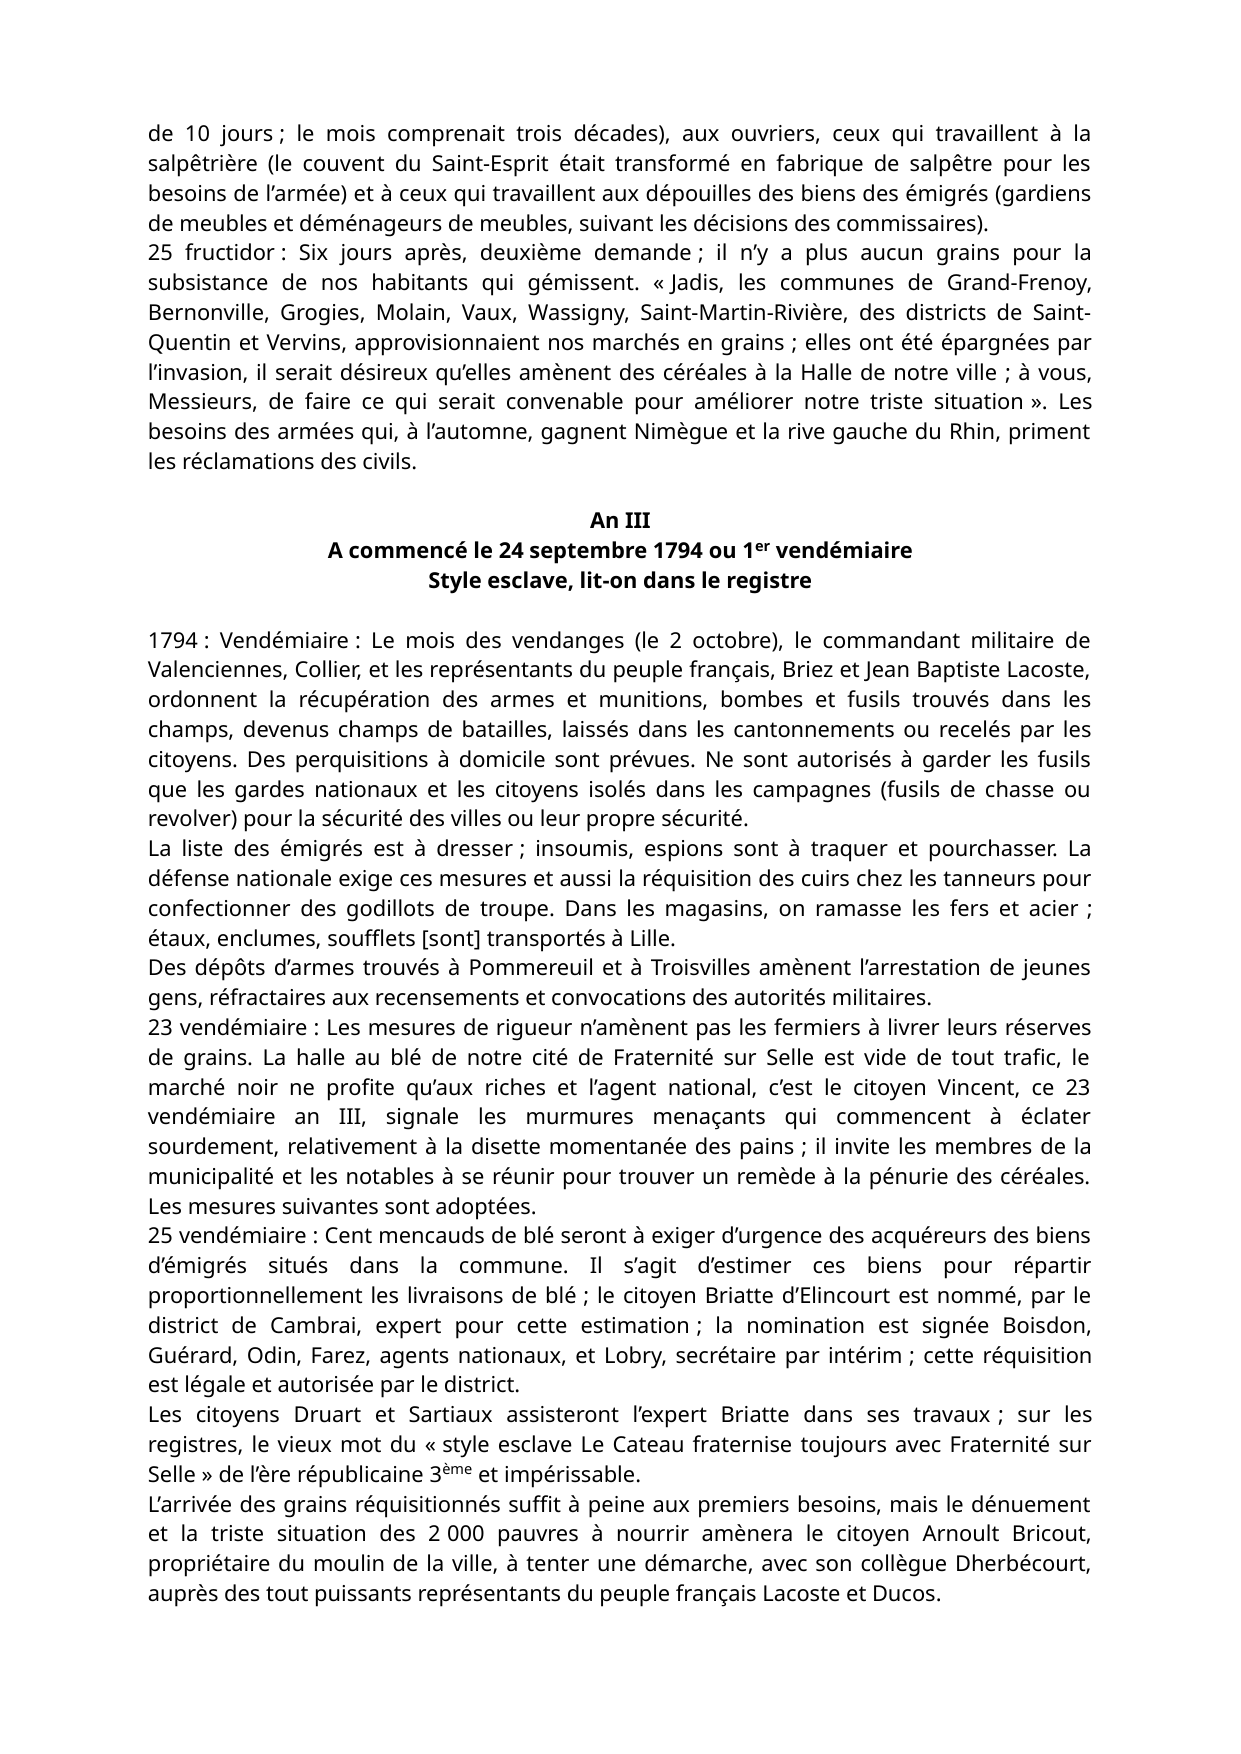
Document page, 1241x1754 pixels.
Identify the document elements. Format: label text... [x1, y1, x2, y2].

text Des dépôts d’armes trouvés à Pommereuil et à Troisvilles amènent l’arrestation de jeunes gens, réfractaires aux recensements et convocations des autorités militaires. [148, 952, 1092, 1012]
text An III [148, 505, 1092, 535]
text 23 vendémiaire : Les mesures de rigueur n’amènent pas les fermiers à livrer leurs réserves de grains. La halle au blé de notre cité de Fraternité sur Selle est vide de tout trafic, le marché noir ne profite qu’aux riches et l’agent national, c’est le citoyen Vincent, ce 23 vendémiaire an III, signale les murmures menaçants qui commencent à éclater sourdement, relativement à la disette momentanée des pains ; il invite les membres de la municipalité et les notables à se réunir pour trouver un remède à la pénurie des céréales. Les mesures suivantes sont adoptées. [148, 1012, 1092, 1220]
text L’arrivée des grains réquisitionnés suffit à peine aux premiers besoins, mais le dénuement et la triste situation des 2 000 pauvres à nourrir amènera le citoyen Arnoult Bricout, propriétaire du moulin de la ville, à tenter une démarche, avec son collègue Dherbécourt, auprès des tout puissants représentants du peuple français Lacoste et Ducos. [148, 1488, 1092, 1608]
text 1794 : Vendémiaire : Le mois des vendanges (le 2 octobre), le commandant militaire de Valenciennes, Collier, et les représentants du peuple français, Briez et Jean Baptiste Lacoste, ordonnent la récupération des armes et munitions, bombes et fusils trouvés dans les champs, devenus champs de batailles, laissés dans les cantonnements ou recelés par les citoyens. Des perquisitions à domicile sont prévues. Ne sont autorisés à garder les fusils que les gardes nationaux et les citoyens isolés dans les campagnes (fusils de chasse ou revolver) pour la sécurité des villes ou leur propre sécurité. [148, 624, 1092, 833]
text 25 fructidor : Six jours après, deuxième demande ; il n’y a plus aucun grains pour la subsistance de nos habitants qui gémissent. « Jadis, les communes de Grand-Frenoy, Bernonville, Grogies, Molain, Vaux, Wassigny, Saint-Martin-Rivière, des districts de Saint-Quentin et Vervins, approvisionnaient nos marchés en grains ; elles ont été épargnées par l’invasion, il serait désireux qu’elles amènent des céréales à la Halle de notre ville ; à vous, Messieurs, de faire ce qui serait convenable pour améliorer notre triste situation ». Les besoins des armées qui, à l’automne, gagnent Nimègue et la rive gauche du Rhin, priment les réclamations des civils. [148, 237, 1092, 476]
text de 10 jours ; le mois comprenait trois décades), aux ouvriers, ceux qui travaillent à la salpêtrière (le couvent du Saint-Esprit était transformé en fabrique de salpêtre pour les besoins de l’armée) et à ceux qui travaillent aux dépouilles des biens des émigrés (gardiens de meubles et déménageurs de meubles, suivant les décisions des commissaires). [148, 118, 1092, 237]
text 25 vendémiaire : Cent mencauds de blé seront à exiger d’urgence des acquéreurs des biens d’émigrés situés dans la commune. Il s’agit d’estimer ces biens pour répartir proportionnellement les livraisons de blé ; le citoyen Briatte d’Elincourt est nommé, par le district de Cambrai, expert pour cette estimation ; la nomination est signée Boisdon, Guérard, Odin, Farez, agents nationaux, et Lobry, secrétaire par intérim ; cette réquisition est légale et autorisée par le district. [148, 1220, 1092, 1399]
text La liste des émigrés est à dresser ; insoumis, espions sont à traquer et pourchasser. La défense nationale exige ces mesures et aussi la réquisition des cuirs chez les tanneurs pour confectionner des godillots de troupe. Dans les magasins, on ramasse les fers et acier ; étaux, enclumes, soufflets [sont] transportés à Lille. [148, 833, 1092, 952]
text A commencé le 24 septembre 1794 ou 1er vendémiaire [148, 535, 1092, 565]
text Style esclave, lit-on dans le registre [148, 565, 1092, 595]
text Les citoyens Druart et Sartiaux assisteront l’expert Briatte dans ses travaux ; sur les registres, le vieux mot du « style esclave Le Cateau fraternise toujours avec Fraternité sur Selle » de l’ère républicaine 3ème et impérissable. [148, 1399, 1092, 1488]
